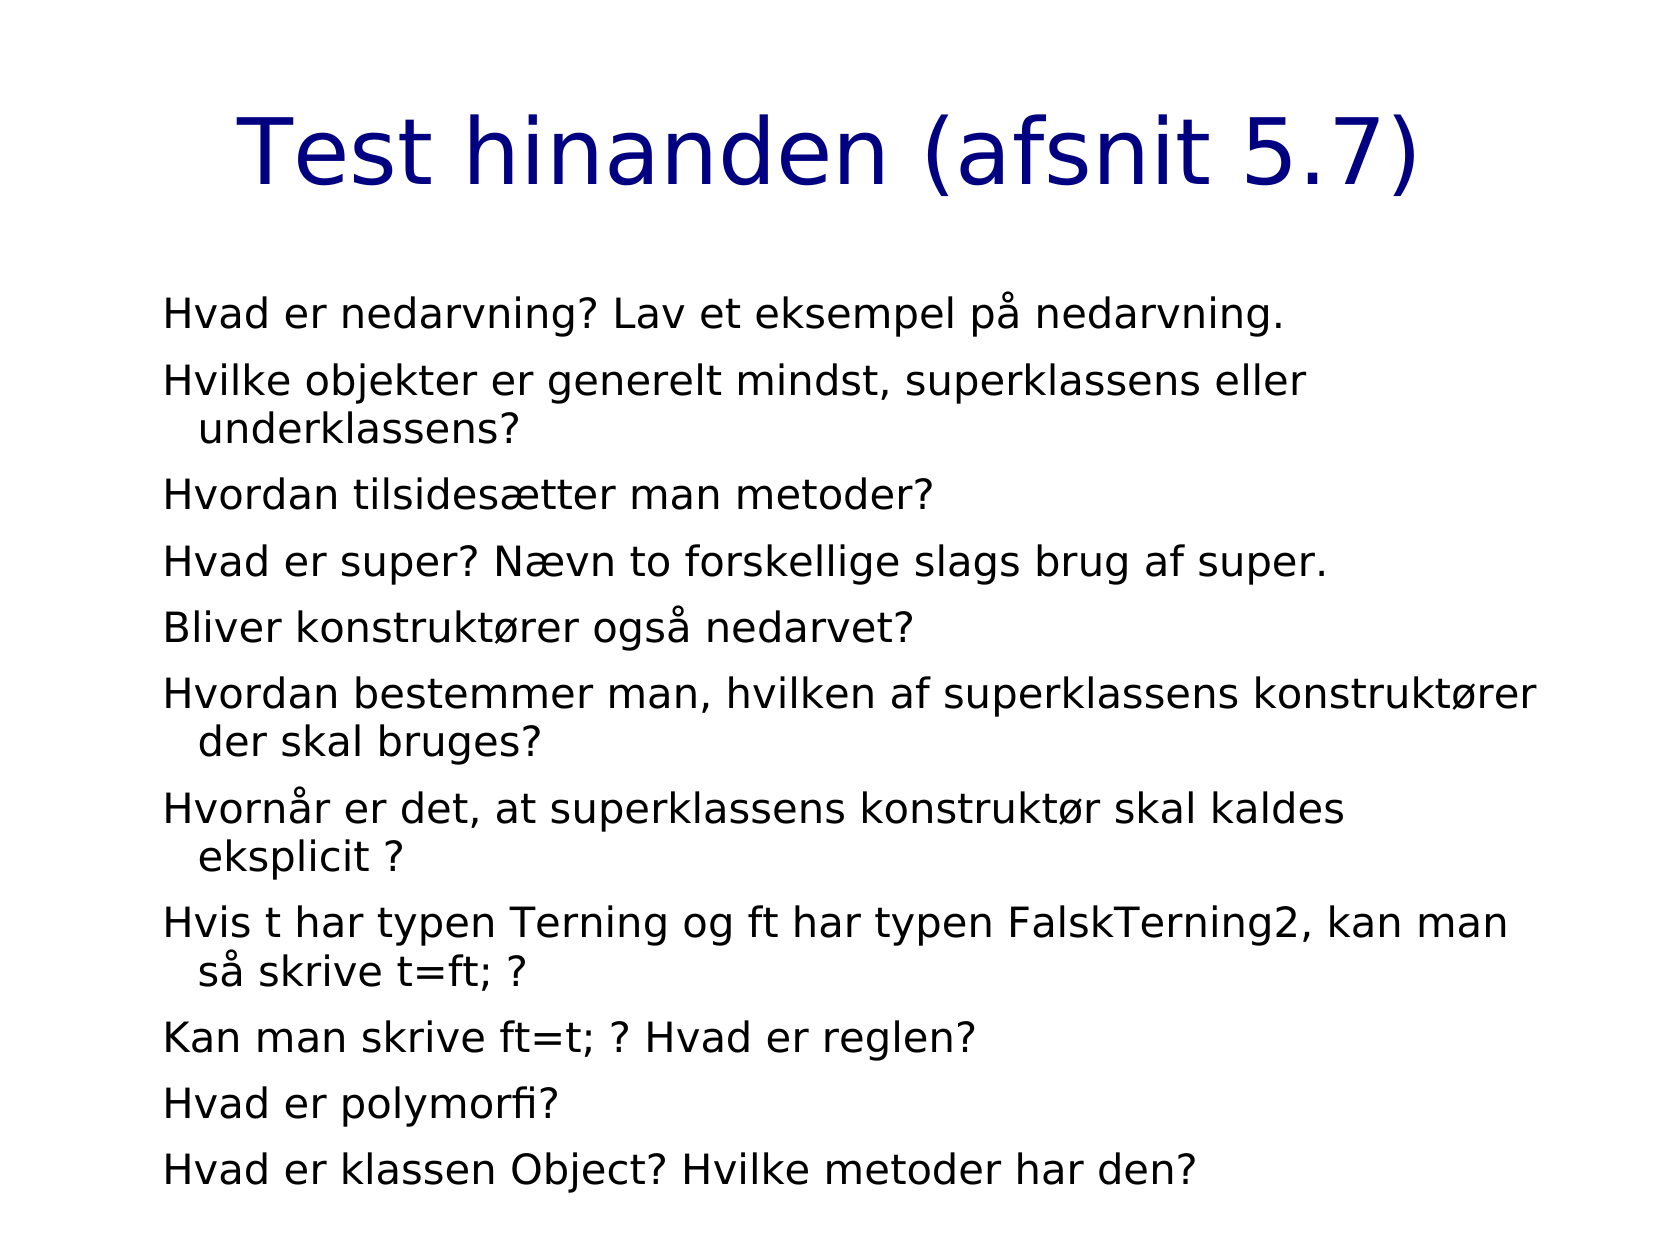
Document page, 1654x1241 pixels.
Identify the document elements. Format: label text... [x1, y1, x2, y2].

title Test hinanden (afsnit 5.7) [30, 49, 1620, 257]
list Hvad er nedarvning? Lav et eksempel på nedarvning. Hvilke objekter er generelt mindst, superklassens eller underklassens? Hvordan tilsidesætter man metoder? Hvad er super? Nævn to forskellige slags brug af super. Bliver konstruktører også nedarvet? Hvordan bestemmer man, hvilken af superklassens konstruktører der skal bruges? Hvornår er det, at superklassens konstruktør skal kaldes eksplicit ? Hvis t har typen Terning og ft har typen FalskTerning2, kan man så skrive t=ft; ? Kan man skrive ft=t; ? Hvad er reglen? Hvad er polymorfi? Hvad er klassen Object? Hvilke metoder har den? [0, 290, 1547, 1211]
